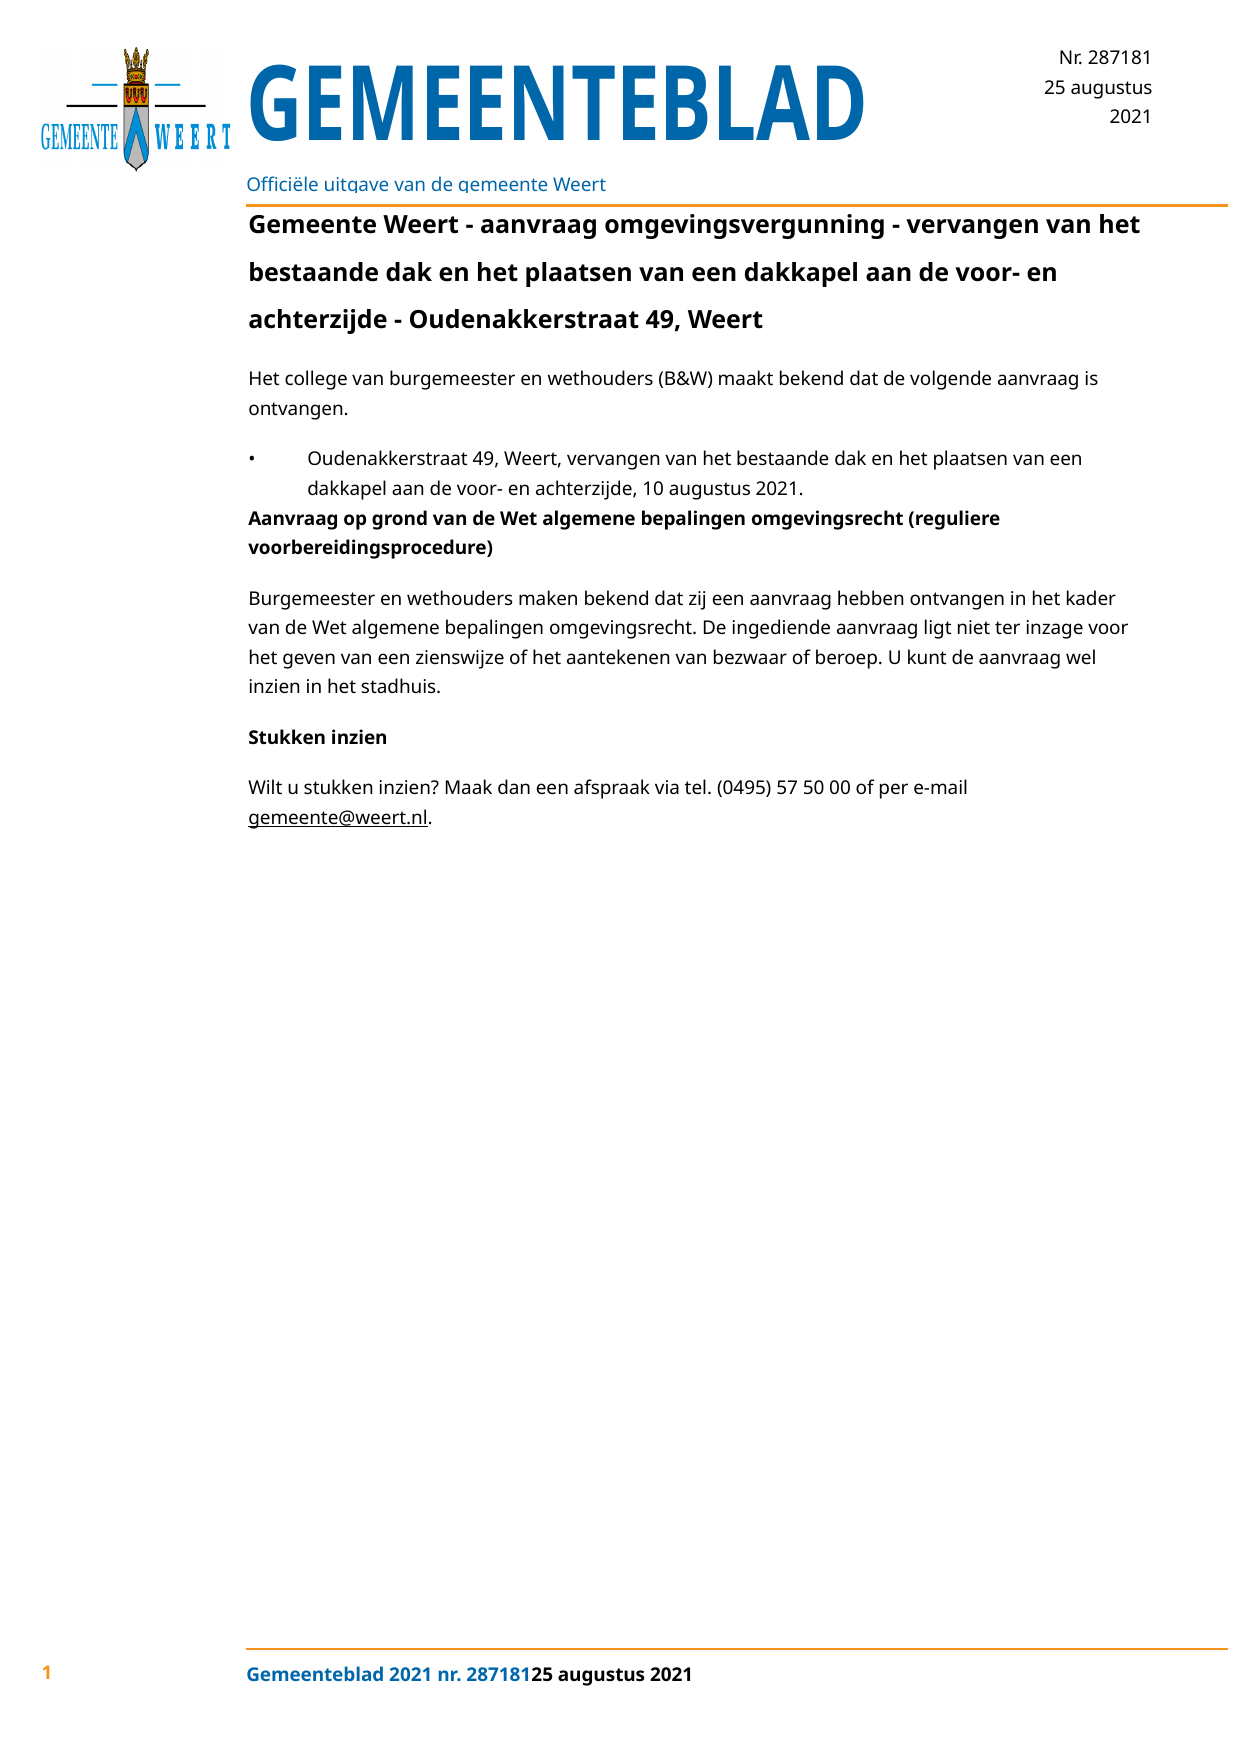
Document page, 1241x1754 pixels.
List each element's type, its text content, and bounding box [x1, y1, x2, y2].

text Wilt u stukken inzien? Maak dan een afspraak via tel. (0495) 57 50 00 of per e-mail gemeente@weert.nl. [248, 774, 1152, 829]
text Het college van burgemeester en wethouders (B&W) maakt bekend dat de volgende aanvraag is ontvangen. [248, 366, 1152, 421]
text Aanvraag op grond van de Wet algemene bepalingen omgevingsrecht (reguliere voorbereidingsprocedure) [248, 505, 1152, 560]
text Gemeente Weert - aanvraag omgevingsvergunning - vervangen van het bestaande dak en het plaatsen van een dakkapel aan de voor- en achterzijde - Oudenakkerstraat 49, Weert [248, 207, 1152, 336]
text Stukken inzien [248, 724, 1152, 749]
picture [41, 47, 231, 172]
list Oudenakkerstraat 49, Weert, vervangen van het bestaande dak en het plaatsen van een dakkapel aan de voor- en achterzijde, 10 augustus 2021. [248, 446, 1152, 501]
text Burgemeester en wethouders maken bekend dat zij een aanvraag hebben ontvangen in het kader van de Wet algemene bepalingen omgevingsrecht. De ingediende aanvraag ligt niet ter inzage voor het geven van een zienswijze of het aantekenen van bezwaar of beroep. U kunt de aanvraag wel inzien in het stadhuis. [248, 585, 1152, 699]
